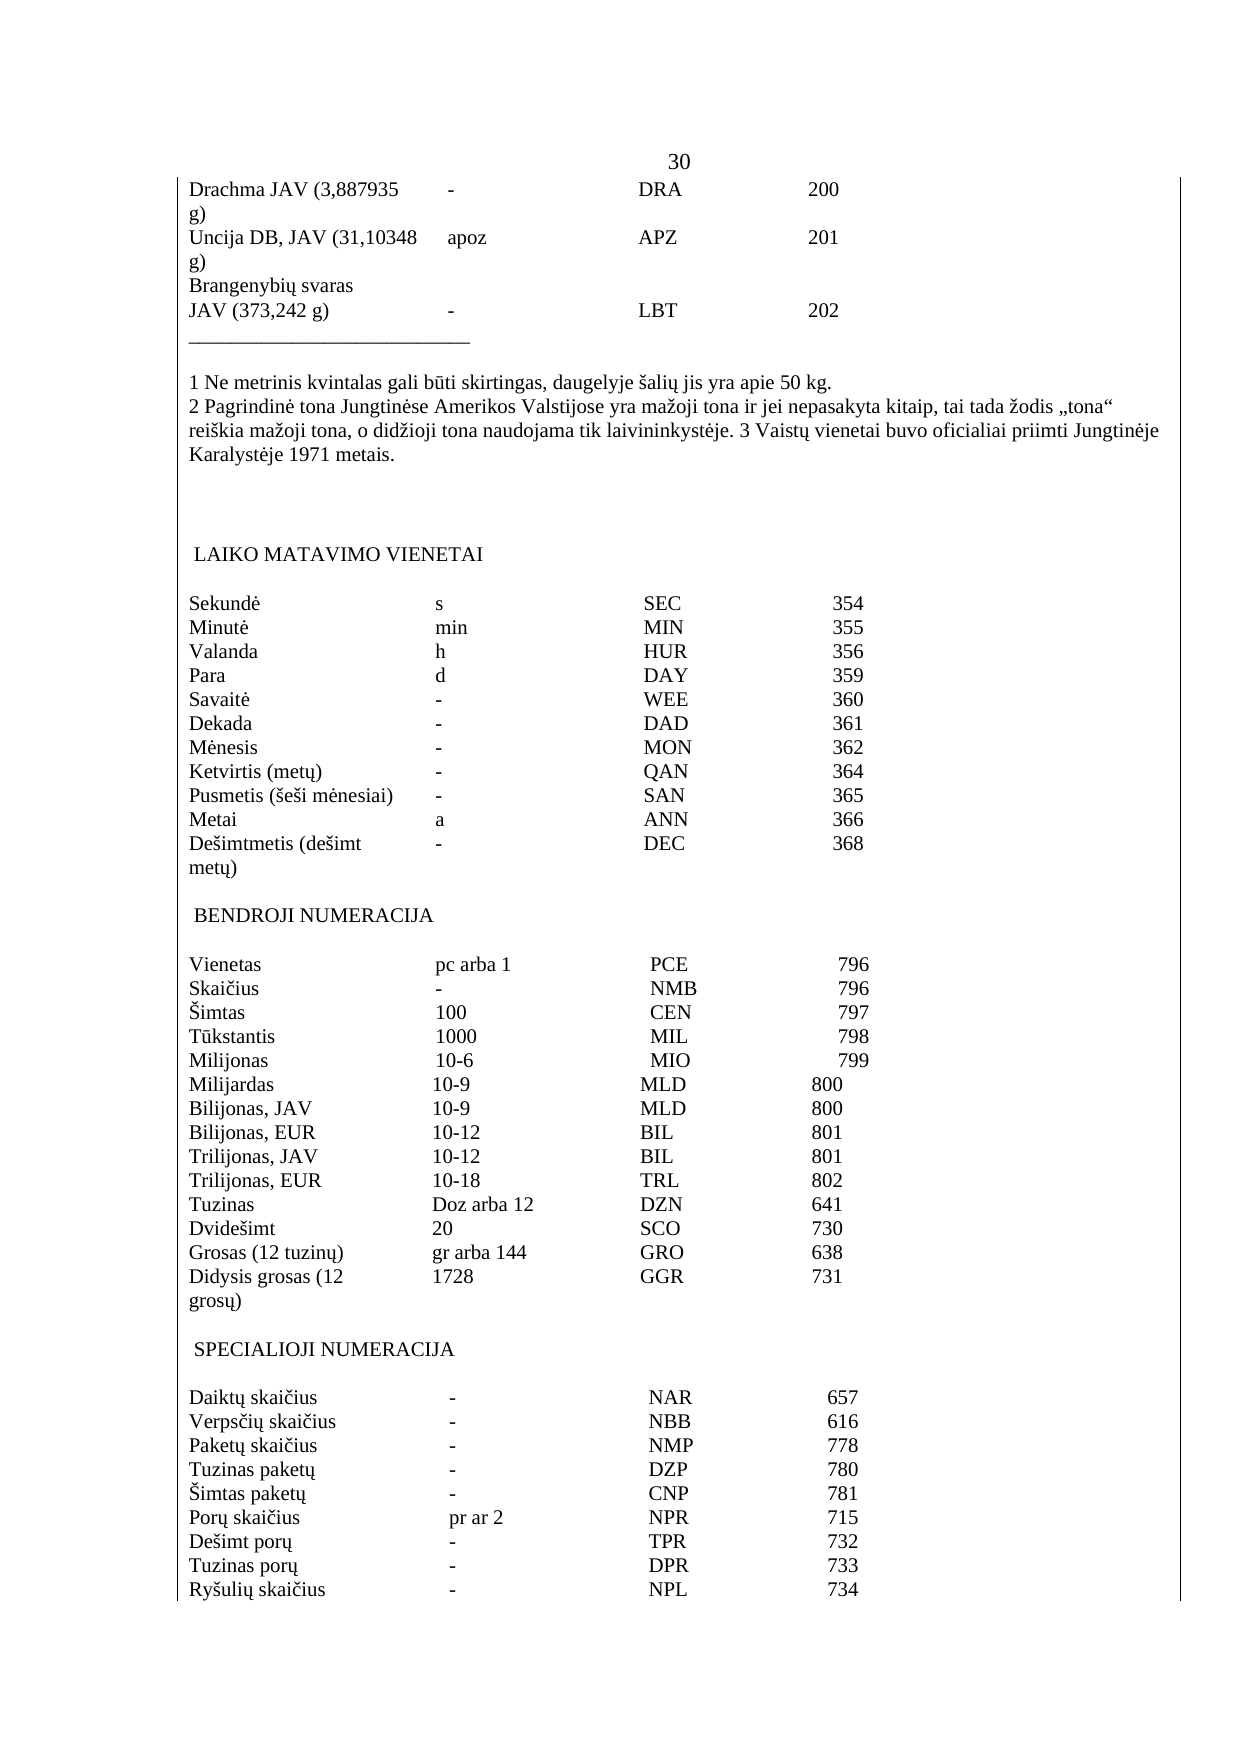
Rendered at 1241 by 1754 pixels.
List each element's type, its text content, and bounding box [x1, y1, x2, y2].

table_cell NPR [621, 1505, 802, 1529]
table_cell - [430, 1577, 621, 1601]
table_cell PCE [621, 951, 811, 976]
table_cell Mėnesis [178, 735, 412, 759]
table_cell HUR [613, 639, 802, 663]
table_cell h [413, 639, 613, 663]
table_cell 201 [785, 225, 1180, 273]
table_cell TRL [613, 1168, 785, 1192]
table_cell MON [613, 735, 802, 759]
table_cell [430, 274, 613, 297]
table_cell 733 [803, 1553, 1180, 1577]
table_cell apoz [430, 225, 613, 273]
table_cell 796 [811, 951, 1180, 976]
table_cell ANN [613, 807, 802, 831]
table_cell 781 [803, 1481, 1180, 1505]
table_cell 100 [413, 1000, 621, 1024]
table_cell Vienetas [178, 951, 412, 976]
table_cell 365 [803, 783, 1180, 807]
table_cell 360 [803, 687, 1180, 711]
table_cell 732 [803, 1529, 1180, 1553]
table_cell 1728 [413, 1264, 613, 1312]
table_cell [178, 1313, 1180, 1336]
table_cell BIL [613, 1144, 785, 1168]
table_cell GGR [613, 1264, 785, 1312]
table_cell Grosas (12 tuzinų) [178, 1240, 412, 1264]
table_cell 798 [811, 1024, 1180, 1048]
table_cell APZ [613, 225, 785, 273]
table_cell SPECIALIOJI NUMERACIJA [178, 1336, 1180, 1361]
table_cell Verpsčių skaičius [178, 1409, 430, 1433]
table_cell 657 [803, 1385, 1180, 1409]
table_cell 641 [785, 1192, 1180, 1216]
table_cell min [413, 615, 613, 639]
table_cell DPR [621, 1553, 802, 1577]
table_cell - [413, 831, 613, 879]
table_cell MIO [621, 1048, 811, 1072]
table_cell MIL [621, 1024, 811, 1048]
table_cell d [413, 663, 613, 687]
table_cell - [413, 711, 613, 735]
table_cell - [413, 783, 613, 807]
table_cell 10-9 [413, 1072, 613, 1096]
table_cell 800 [785, 1096, 1180, 1120]
table_cell Pusmetis (šeši mėnesiai) [178, 783, 412, 807]
table_cell 778 [803, 1433, 1180, 1457]
table_cell Bilijonas, EUR [178, 1120, 412, 1144]
table_cell 10-9 [413, 1096, 613, 1120]
table_cell gr arba 144 [413, 1240, 613, 1264]
table_cell Brangenybių svaras [178, 274, 430, 297]
table_cell [785, 274, 1180, 297]
table_cell 359 [803, 663, 1180, 687]
table_cell 734 [803, 1577, 1180, 1601]
table_cell 366 [803, 807, 1180, 831]
table_cell Tuzinas paketų [178, 1457, 430, 1481]
table_cell Milijonas [178, 1048, 412, 1072]
table_cell JAV (373,242 g) [178, 298, 430, 322]
table_cell - [430, 1529, 621, 1553]
table_cell Didysis grosas (12 grosų) [178, 1264, 412, 1312]
table_cell MLD [613, 1096, 785, 1120]
table_cell QAN [613, 759, 802, 783]
table_cell 202 [785, 298, 1180, 322]
table_cell 638 [785, 1240, 1180, 1264]
table_cell DEC [613, 831, 802, 879]
table_cell 356 [803, 639, 1180, 663]
table_cell Uncija DB, JAV (31,10348 g) [178, 225, 430, 273]
table_cell 362 [803, 735, 1180, 759]
table_cell [613, 274, 785, 297]
table_cell pr ar 2 [430, 1505, 621, 1529]
table_cell LBT [613, 298, 785, 322]
table_cell Ketvirtis (metų) [178, 759, 412, 783]
table_cell 801 [785, 1144, 1180, 1168]
table_cell DRA [613, 177, 785, 225]
table_cell 364 [803, 759, 1180, 783]
table_cell Para [178, 663, 412, 687]
table_cell - [430, 1553, 621, 1577]
table_cell Daiktų skaičius [178, 1385, 430, 1409]
table_cell 796 [811, 976, 1180, 999]
table_cell 799 [811, 1048, 1180, 1072]
table_cell BIL [613, 1120, 785, 1144]
table_cell - [430, 1409, 621, 1433]
table_cell 354 [803, 591, 1180, 614]
table_cell SEC [613, 591, 802, 614]
table_cell Tūkstantis [178, 1024, 412, 1048]
table_cell 731 [785, 1264, 1180, 1312]
table_cell - [430, 298, 613, 322]
table_cell 10-12 [413, 1144, 613, 1168]
table_cell SCO [613, 1216, 785, 1240]
table_cell Šimtas paketų [178, 1481, 430, 1505]
table_cell NMB [621, 976, 811, 999]
table_cell Bilijonas, JAV [178, 1096, 412, 1120]
table_cell a [413, 807, 613, 831]
table_cell NPL [621, 1577, 802, 1601]
table_cell Dešimt porų [178, 1529, 430, 1553]
table_cell s [413, 591, 613, 614]
table_cell 1000 [413, 1024, 621, 1048]
table_cell 20 [413, 1216, 613, 1240]
table_cell Porų skaičius [178, 1505, 430, 1529]
table_cell DAY [613, 663, 802, 687]
table_cell LAIKO MATAVIMO VIENETAI [178, 543, 1180, 566]
table_cell TPR [621, 1529, 802, 1553]
table_cell CEN [621, 1000, 811, 1024]
table_cell Ryšulių skaičius [178, 1577, 430, 1601]
table_cell ___________________________ 1 Ne metrinis kvintalas gali būti skirtingas, daugelyje šalių jis yra apie 50 kg. 2 Pagrindinė tona Jungtinėse Amerikos Valstijose yra mažoji tona ir jei nepasakyta kitaip, tai tada žodis „tona“ reiškia mažoji tona, o didžioji tona naudojama tik laivininkystėje. 3 Vaistų vienetai buvo oficialiai priimti Jungtinėje Karalystėje 1971 metais. [178, 322, 1180, 542]
table_cell MIN [613, 615, 802, 639]
table_cell Dekada [178, 711, 412, 735]
table_cell - [430, 1481, 621, 1505]
table_cell MLD [613, 1072, 785, 1096]
table_cell GRO [613, 1240, 785, 1264]
table_cell - [430, 177, 613, 225]
table_cell 800 [785, 1072, 1180, 1096]
table_cell - [430, 1457, 621, 1481]
table_cell Dvidešimt [178, 1216, 412, 1240]
table_cell - [430, 1433, 621, 1457]
table_cell - [413, 735, 613, 759]
table_cell Metai [178, 807, 412, 831]
table_cell - [413, 687, 613, 711]
table_cell Drachma JAV (3,887935 g) [178, 177, 430, 225]
table_cell Sekundė [178, 591, 412, 614]
table_cell NMP [621, 1433, 802, 1457]
table_cell 801 [785, 1120, 1180, 1144]
table_cell 10-18 [413, 1168, 613, 1192]
table_cell [178, 928, 1180, 951]
table_cell 730 [785, 1216, 1180, 1240]
table_cell Skaičius [178, 976, 412, 999]
table_cell [178, 566, 1180, 591]
table_cell BENDROJI NUMERACIJA [178, 903, 1180, 927]
table_cell 616 [803, 1409, 1180, 1433]
table_cell 797 [811, 1000, 1180, 1024]
table_cell 200 [785, 177, 1180, 225]
table_cell [178, 1361, 1180, 1384]
table_cell Dešimtmetis (dešimt metų) [178, 831, 412, 879]
table_cell Minutė [178, 615, 412, 639]
table_cell pc arba 1 [413, 951, 621, 976]
table_cell - [413, 759, 613, 783]
table_cell SAN [613, 783, 802, 807]
table_cell NAR [621, 1385, 802, 1409]
table_cell Milijardas [178, 1072, 412, 1096]
table_cell 361 [803, 711, 1180, 735]
table_cell 780 [803, 1457, 1180, 1481]
table_cell NBB [621, 1409, 802, 1433]
table_cell Paketų skaičius [178, 1433, 430, 1457]
table_cell Savaitė [178, 687, 412, 711]
table_cell Doz arba 12 [413, 1192, 613, 1216]
table_cell DZN [613, 1192, 785, 1216]
table_cell 355 [803, 615, 1180, 639]
table_cell Trilijonas, EUR [178, 1168, 412, 1192]
table_cell 368 [803, 831, 1180, 879]
table_cell WEE [613, 687, 802, 711]
table_cell 715 [803, 1505, 1180, 1529]
table_cell Tuzinas porų [178, 1553, 430, 1577]
table_cell Trilijonas, JAV [178, 1144, 412, 1168]
table_cell [178, 879, 1180, 903]
table_cell Valanda [178, 639, 412, 663]
table_cell DZP [621, 1457, 802, 1481]
table_cell Tuzinas [178, 1192, 412, 1216]
table_cell - [430, 1385, 621, 1409]
table_cell DAD [613, 711, 802, 735]
table_cell 10-12 [413, 1120, 613, 1144]
table_cell 802 [785, 1168, 1180, 1192]
table_cell 10-6 [413, 1048, 621, 1072]
table_cell Šimtas [178, 1000, 412, 1024]
table_cell CNP [621, 1481, 802, 1505]
table_cell - [413, 976, 621, 999]
